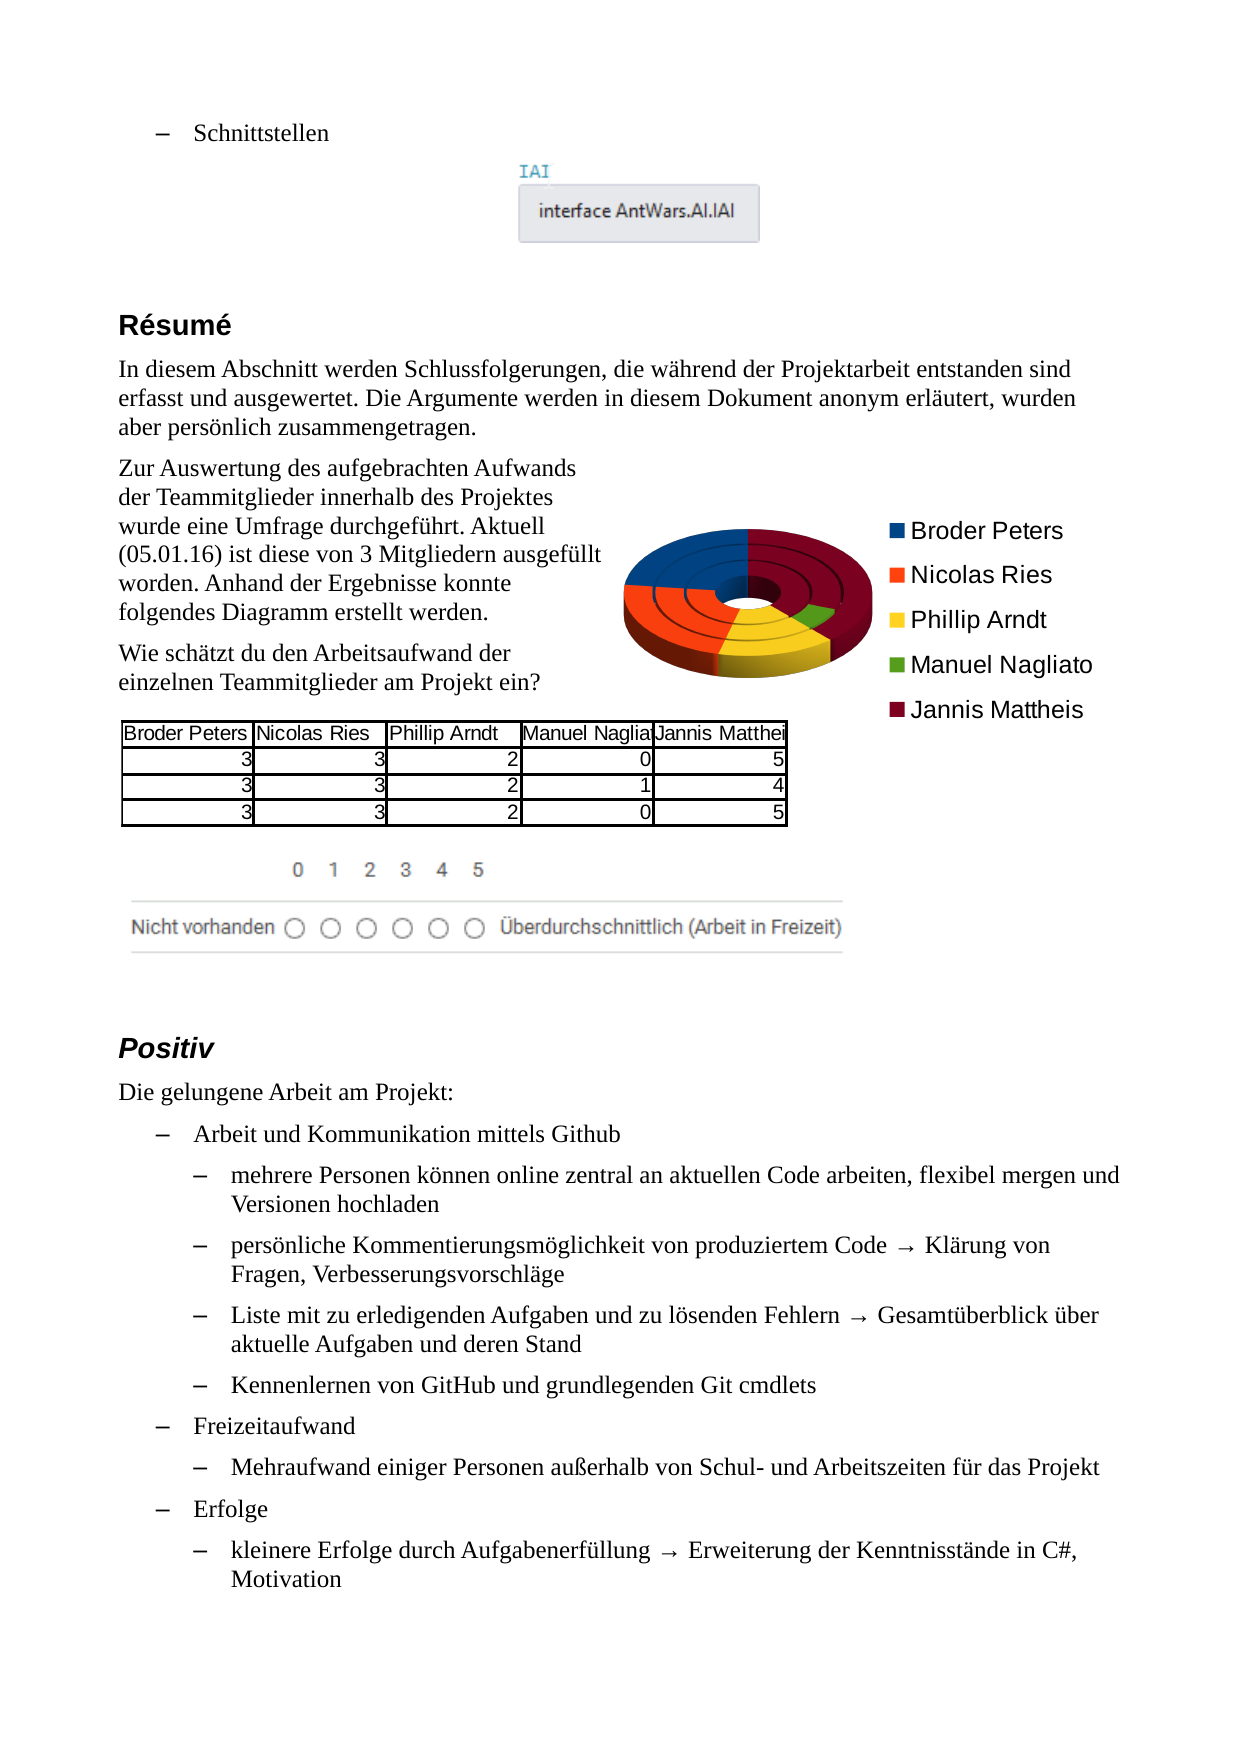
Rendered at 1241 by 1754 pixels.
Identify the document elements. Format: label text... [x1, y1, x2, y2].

subtitle Positiv [118, 1031, 1122, 1065]
picture [517, 159, 760, 243]
list Arbeit und Kommunikation mittels Github [156, 1119, 1122, 1147]
list mehrere Personen können online zentral an aktuellen Code arbeiten, flexibel mergen und Versionen hochladen [193, 1160, 1122, 1217]
list kleinere Erfolge durch Aufgabenerfüllung → Erweiterung der Kenntnisstände in C#, Motivation [193, 1535, 1122, 1592]
text Wie schätzt du den Arbeitsaufwand der einzelnen Teammitglieder am Projekt ein? [118, 638, 603, 696]
text Die gelungene Arbeit am Projekt: [118, 1077, 1122, 1106]
list Freizeitaufwand [156, 1411, 1122, 1440]
list Kennenlernen von GitHub und grundlegenden Git cmdlets [193, 1370, 1122, 1399]
list Schnittstellen [156, 118, 1122, 147]
picture [119, 851, 854, 966]
list Mehraufwand einiger Personen außerhalb von Schul- und Arbeitszeiten für das Projekt [193, 1452, 1122, 1481]
list Liste mit zu erledigenden Aufgaben und zu lösenden Fehlern → Gesamtüberblick über aktuelle Aufgaben und deren Stand [193, 1300, 1122, 1357]
subtitle Résumé [118, 308, 1122, 342]
list Erfolge [156, 1494, 1122, 1522]
text In diesem Abschnitt werden Schlussfolgerungen, die während der Projektarbeit entstanden sind erfasst und ausgewertet. Die Argumente werden in diesem Dokument anonym erläutert, wurden aber persönlich zusammengetragen. [118, 354, 1122, 441]
list persönliche Kommentierungsmöglichkeit von produziertem Code → Klärung von Fragen, Verbesserungsvorschläge [193, 1230, 1122, 1287]
text Zur Auswertung des aufgebrachten Aufwands der Teammitglieder innerhalb des Projektes wurde eine Umfrage durchgeführt. Aktuell (05.01.16) ist diese von 3 Mitgliedern ausgefüllt worden. Anhand der Ergebnisse konnte folgendes Diagramm erstellt werden. [118, 453, 1122, 626]
